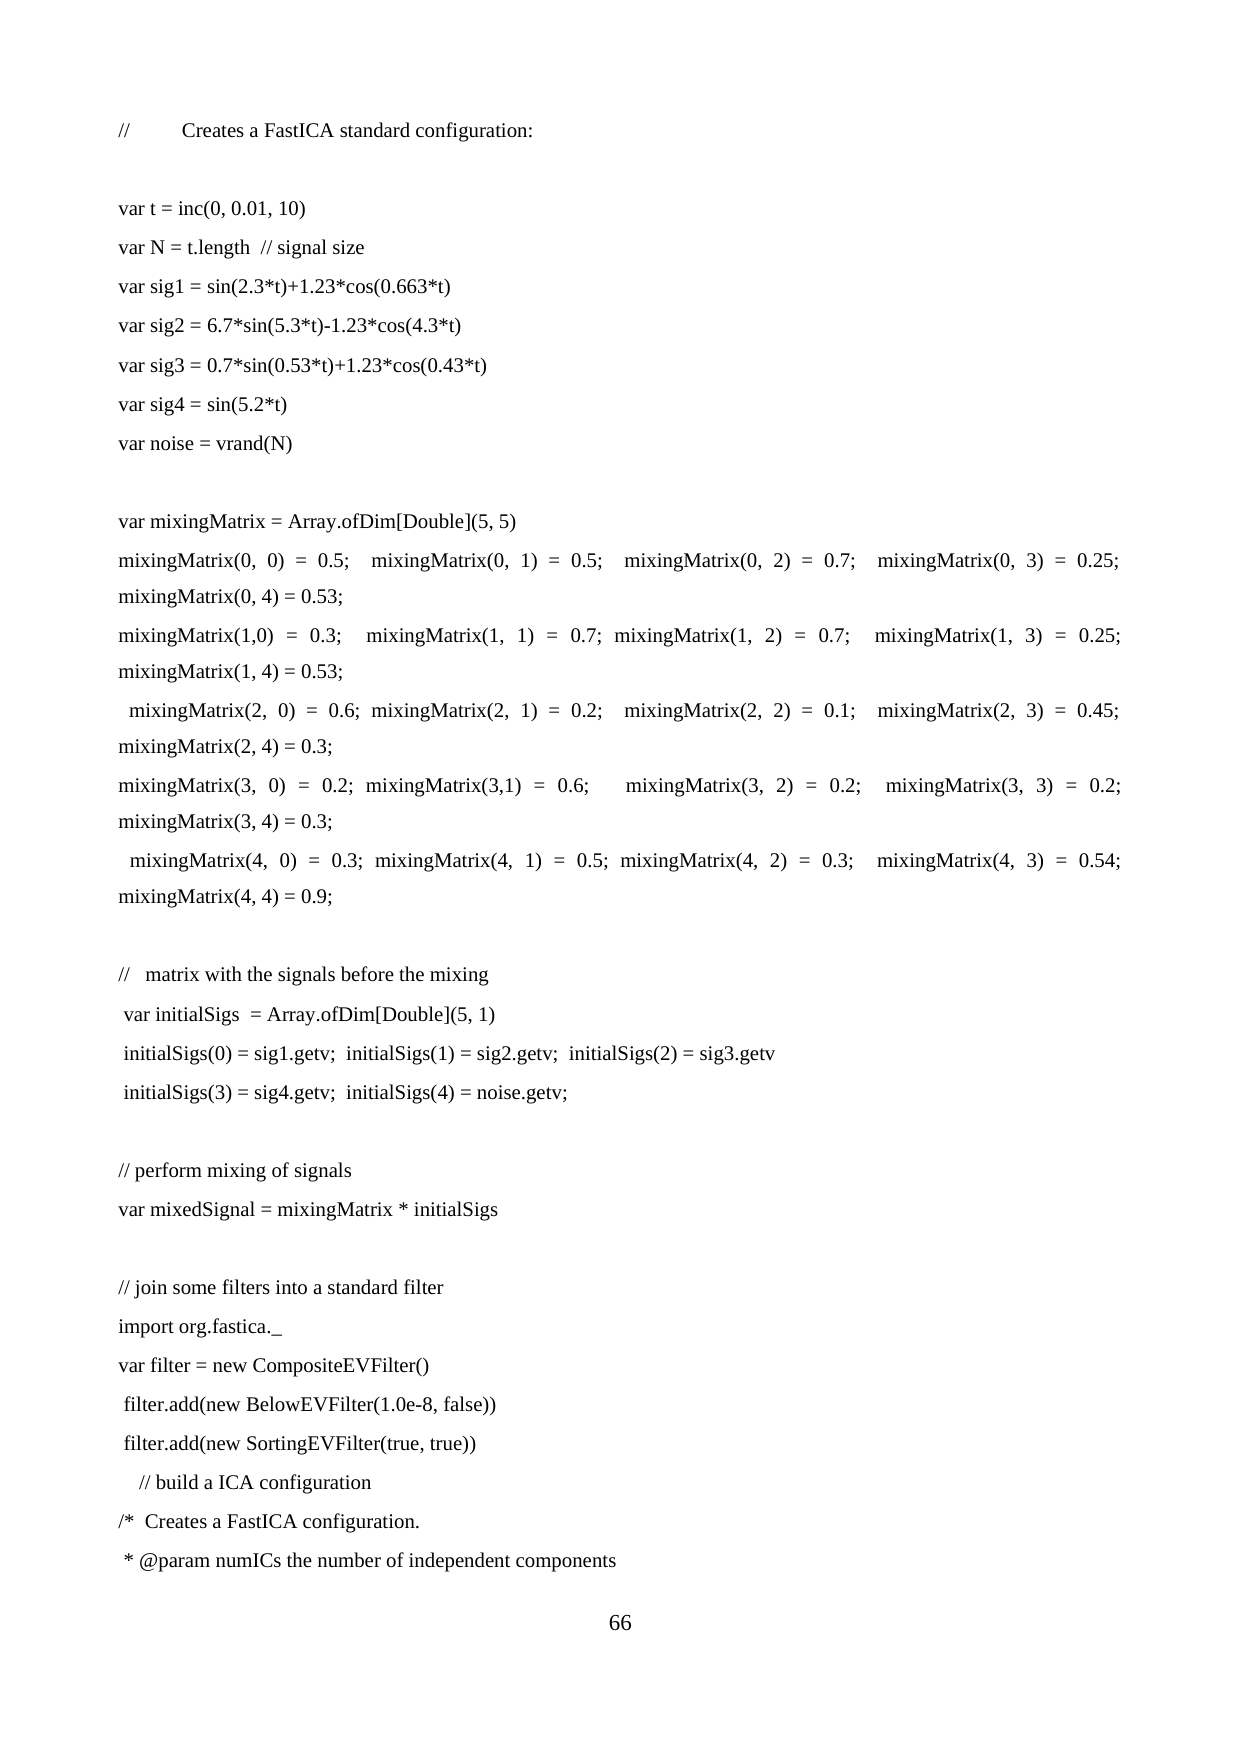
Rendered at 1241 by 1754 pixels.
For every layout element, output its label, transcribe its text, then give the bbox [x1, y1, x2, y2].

text var mixingMatrix = Array.ofDim[Double](5, 5) [118, 509, 1122, 533]
text mixingMatrix(0, 0) = 0.5; mixingMatrix(0, 1) = 0.5; mixingMatrix(0, 2) = 0.7; mixingMatrix(0, 3) = 0.25; mixingMatrix(0, 4) = 0.53; [118, 548, 1122, 608]
text filter.add(new BelowEVFilter(1.0e-8, false)) [118, 1392, 1122, 1416]
text var t = inc(0, 0.01, 10) [118, 196, 1122, 220]
text // Creates a FastICA standard configuration: [118, 118, 1122, 142]
text /* Creates a FastICA configuration. [118, 1509, 1122, 1533]
text // join some filters into a standard filter [118, 1275, 1122, 1299]
text var N = t.length // signal size [118, 235, 1122, 259]
text // build a ICA configuration [118, 1470, 1122, 1494]
text var initialSigs = Array.ofDim[Double](5, 1) [118, 1001, 1122, 1026]
text // matrix with the signals before the mixing [118, 962, 1122, 986]
text var sig3 = 0.7*sin(0.53*t)+1.23*cos(0.43*t) [118, 352, 1122, 377]
text filter.add(new SortingEVFilter(true, true)) [118, 1431, 1122, 1455]
text var filter = new CompositeEVFilter() [118, 1353, 1122, 1377]
text * @param numICs the number of independent components [118, 1548, 1122, 1572]
text var noise = vrand(N) [118, 431, 1122, 455]
text initialSigs(3) = sig4.getv; initialSigs(4) = noise.getv; [118, 1079, 1122, 1104]
text var mixedSignal = mixingMatrix * initialSigs [118, 1197, 1122, 1221]
text mixingMatrix(2, 0) = 0.6; mixingMatrix(2, 1) = 0.2; mixingMatrix(2, 2) = 0.1; mixingMatrix(2, 3) = 0.45; mixingMatrix(2, 4) = 0.3; [118, 698, 1122, 758]
text import org.fastica._ [118, 1314, 1122, 1338]
text var sig1 = sin(2.3*t)+1.23*cos(0.663*t) [118, 274, 1122, 298]
text var sig2 = 6.7*sin(5.3*t)-1.23*cos(4.3*t) [118, 313, 1122, 337]
text var sig4 = sin(5.2*t) [118, 392, 1122, 416]
text mixingMatrix(3, 0) = 0.2; mixingMatrix(3,1) = 0.6; mixingMatrix(3, 2) = 0.2; mixingMatrix(3, 3) = 0.2; mixingMatrix(3, 4) = 0.3; [118, 773, 1122, 833]
text mixingMatrix(1,0) = 0.3; mixingMatrix(1, 1) = 0.7; mixingMatrix(1, 2) = 0.7; mixingMatrix(1, 3) = 0.25; mixingMatrix(1, 4) = 0.53; [118, 623, 1122, 683]
text initialSigs(0) = sig1.getv; initialSigs(1) = sig2.getv; initialSigs(2) = sig3.getv [118, 1041, 1122, 1064]
text mixingMatrix(4, 0) = 0.3; mixingMatrix(4, 1) = 0.5; mixingMatrix(4, 2) = 0.3; mixingMatrix(4, 3) = 0.54; mixingMatrix(4, 4) = 0.9; [118, 848, 1122, 908]
text // perform mixing of signals [118, 1158, 1122, 1182]
